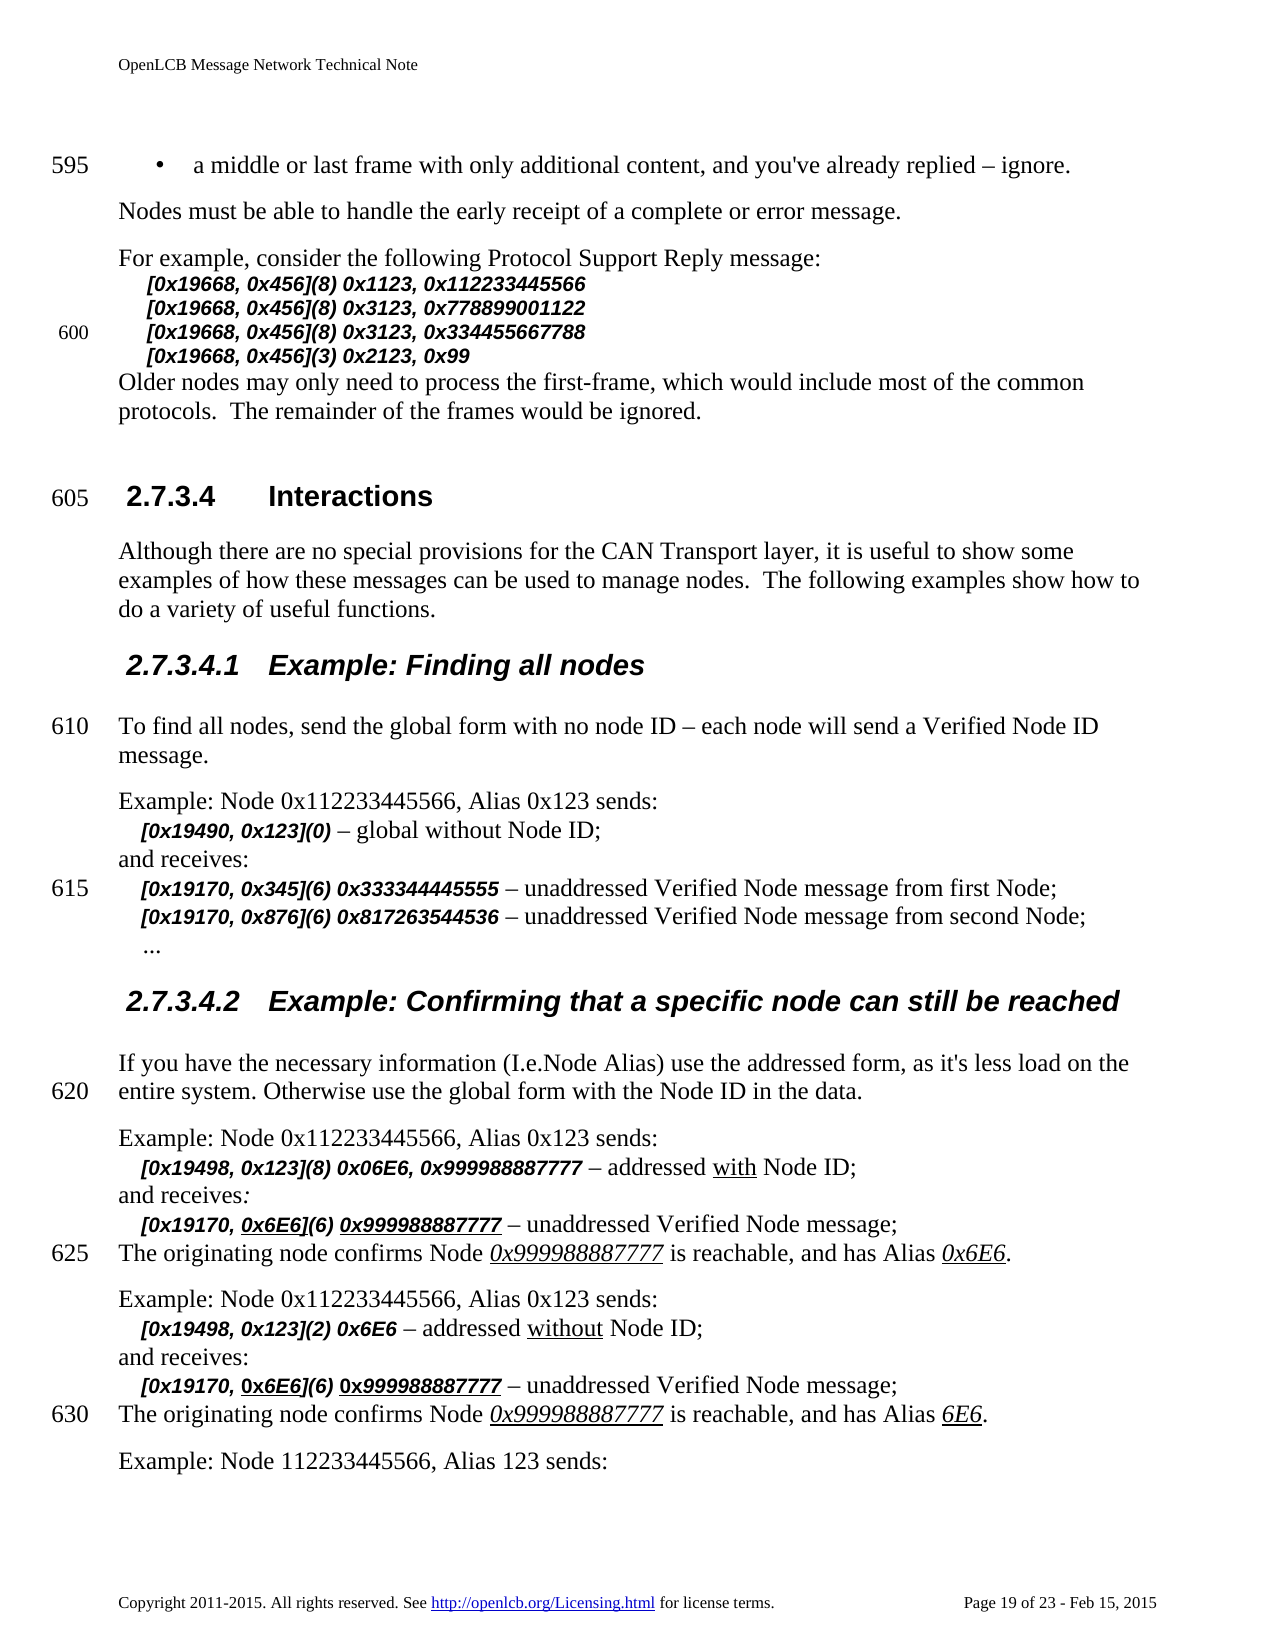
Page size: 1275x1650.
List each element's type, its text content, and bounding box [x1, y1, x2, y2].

text Example: Node 0x112233445566, Alias 0x123 sends: [118, 786, 1157, 815]
text [0x19170, 0x6E6](6) 0x999988887777 – unaddressed Verified Node message; The originating node confirms Node 0x999988887777 is reachable, and has Alias 0x6E6. [118, 1209, 1157, 1267]
text Example: Node 0x112233445566, Alias 0x123 sends: [118, 1284, 1157, 1313]
text Example: Node 0x112233445566, Alias 0x123 sends: [118, 1123, 1157, 1152]
text [0x19668, 0x456](8) 0x3123, 0x778899001122 [118, 296, 1157, 319]
list a middle or last frame with only additional content, and you've already replied – ignore. [156, 150, 1157, 179]
subtitle Interactions [118, 478, 1157, 512]
subtitle Example: Finding all nodes [118, 647, 1157, 681]
text [0x19498, 0x123](8) 0x06E6, 0x999988887777 – addressed with Node ID; and receives: [118, 1152, 1157, 1209]
text If you have the necessary information (I.e.Node Alias) use the addressed form, as it's less load on the entire system. Otherwise use the global form with the Node ID in the data. [118, 1048, 1157, 1105]
text Older nodes may only need to process the first-frame, which would include most of the common protocols. The remainder of the frames would be ignored. [118, 367, 1157, 425]
text [0x19668, 0x456](8) 0x1123, 0x112233445566 [118, 272, 1157, 296]
text Example: Node 112233445566, Alias 123 sends: [118, 1446, 1157, 1474]
subtitle Example: Confirming that a specific node can still be reached [118, 984, 1157, 1017]
text [0x19490, 0x123](0) – global without Node ID; and receives: [0x19170, 0x345](6) 0x333344445555 – unaddressed Verified Node message from first Node; [0x19170, 0x876](6) 0x817263544536 – unaddressed Verified Node message from second Node; ... [118, 815, 1157, 959]
text [0x19498, 0x123](2) 0x6E6 – addressed without Node ID; and receives: [118, 1313, 1157, 1371]
text For example, consider the following Protocol Support Reply message: [118, 243, 1157, 272]
text [0x19668, 0x456](3) 0x2123, 0x99 [118, 343, 1157, 367]
text [0x19668, 0x456](8) 0x3123, 0x334455667788 [118, 319, 1157, 343]
text Although there are no special provisions for the CAN Transport layer, it is useful to show some examples of how these messages can be used to manage nodes. The following examples show how to do a variety of useful functions. [118, 536, 1157, 622]
text [0x19170, 0x6E6](6) 0x999988887777 – unaddressed Verified Node message; The originating node confirms Node 0x999988887777 is reachable, and has Alias 6E6. [118, 1371, 1157, 1428]
text Nodes must be able to handle the early receipt of a complete or error message. [118, 196, 1157, 225]
text To find all nodes, send the global form with no node ID – each node will send a Verified Node ID message. [118, 711, 1157, 769]
